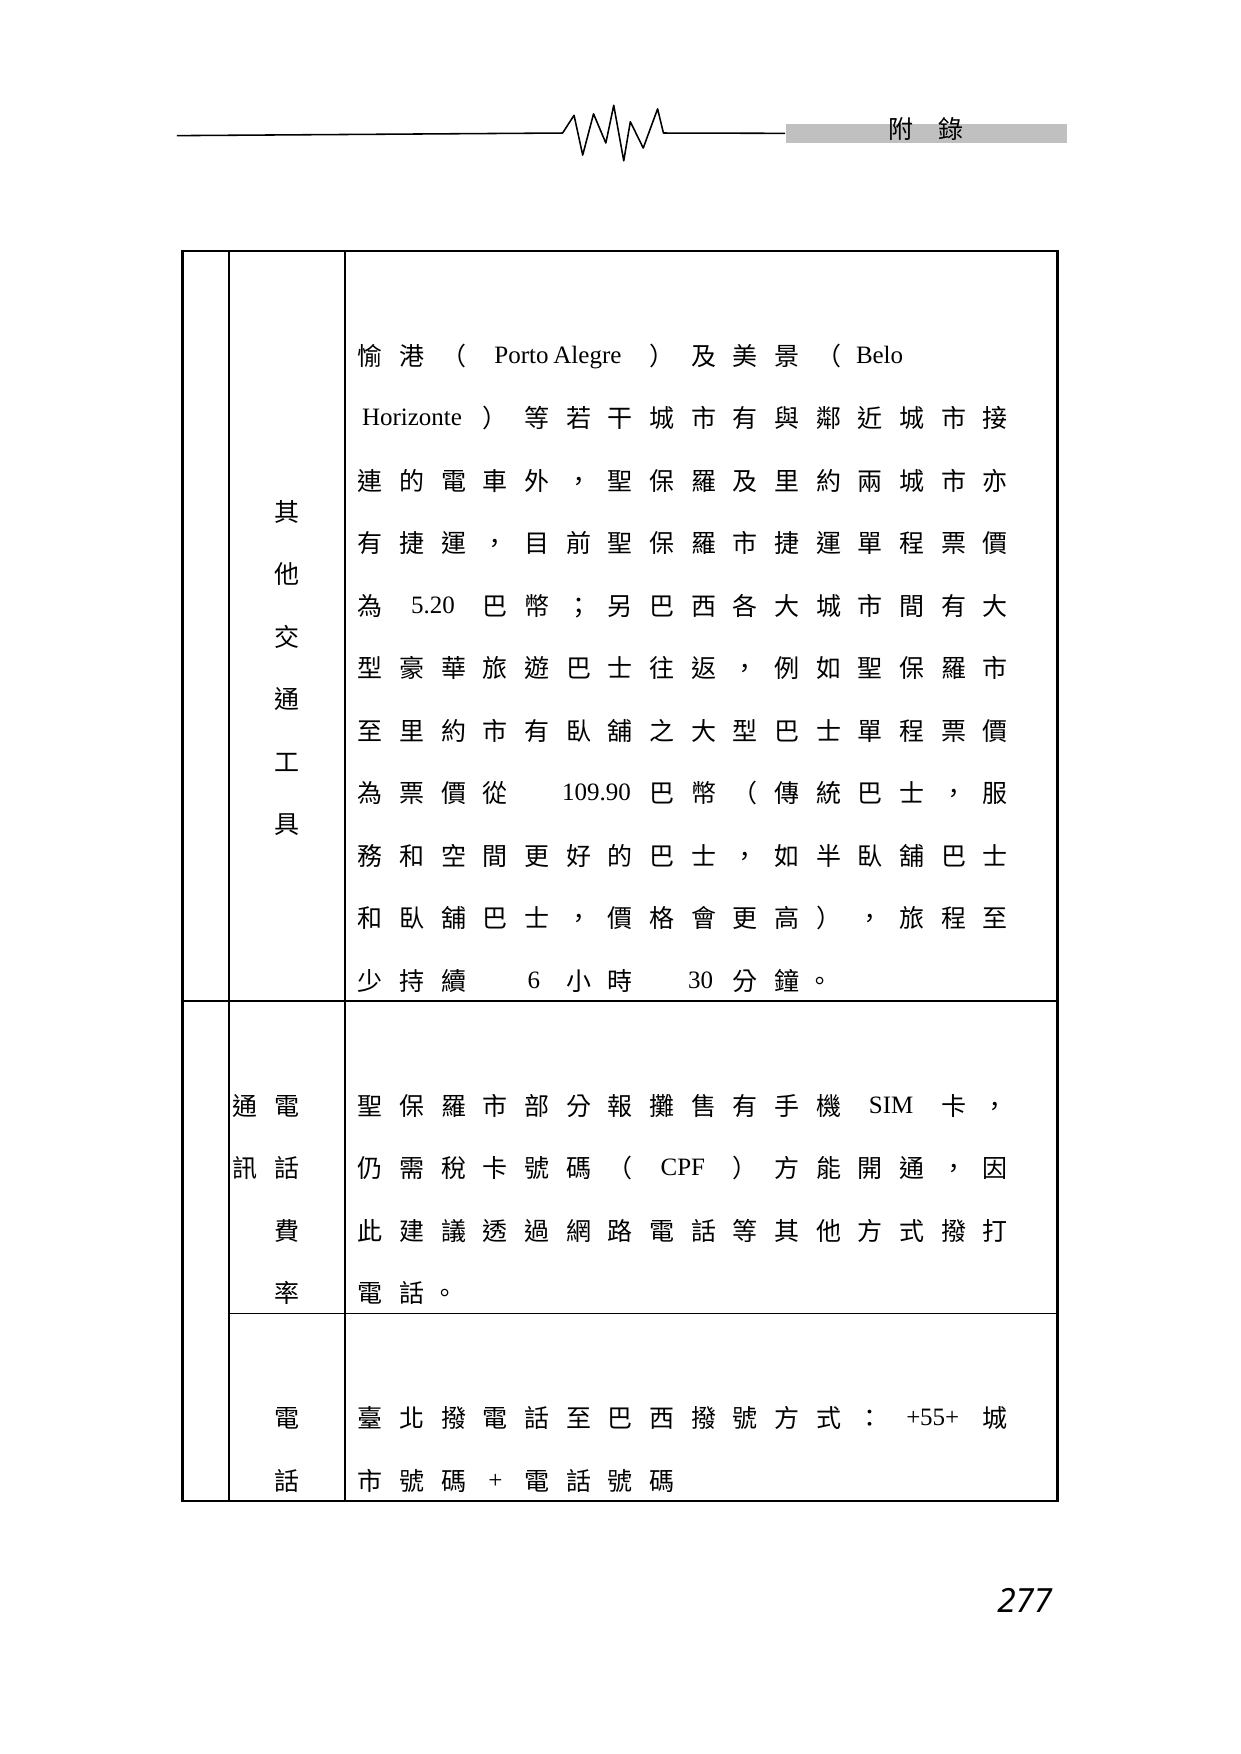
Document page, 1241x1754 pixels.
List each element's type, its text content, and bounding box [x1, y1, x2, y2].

table_cell 電話費率 [230, 1002, 344, 1313]
table_cell 聖保羅市部分報攤售有手機SIM卡，仍需稅卡號碼（CPF）方能開通，因此建議透過網路電話等其他方式撥打電話。 [346, 1002, 1056, 1313]
table_cell 電話 [230, 1314, 344, 1500]
table_cell 愉港（Porto Alegre）及美景（Belo Horizonte）等若干城市有與鄰近城市接連的電車外，聖保羅及里約兩城市亦有捷運，目前聖保羅市捷運單程票價為5.20巴幣；另巴西各大城市間有大型豪華旅遊巴士往返，例如聖保羅市至里約市有臥舖之大型巴士單程票價為票價從 109.90 巴幣（傳統巴士，服務和空間更好的巴士，如半臥舖巴士和臥舖巴士，價格會更高），旅程至少持續 6 小時 30 分鐘。 [346, 252, 1056, 1000]
table_cell 其他交通工具 [230, 252, 344, 1000]
table_cell 通 訊 [184, 1002, 228, 1500]
table_cell 交通 [184, 252, 228, 1000]
table_cell 臺北撥電話至巴西撥號方式：+55+城市號碼+電話號碼 [346, 1314, 1056, 1500]
